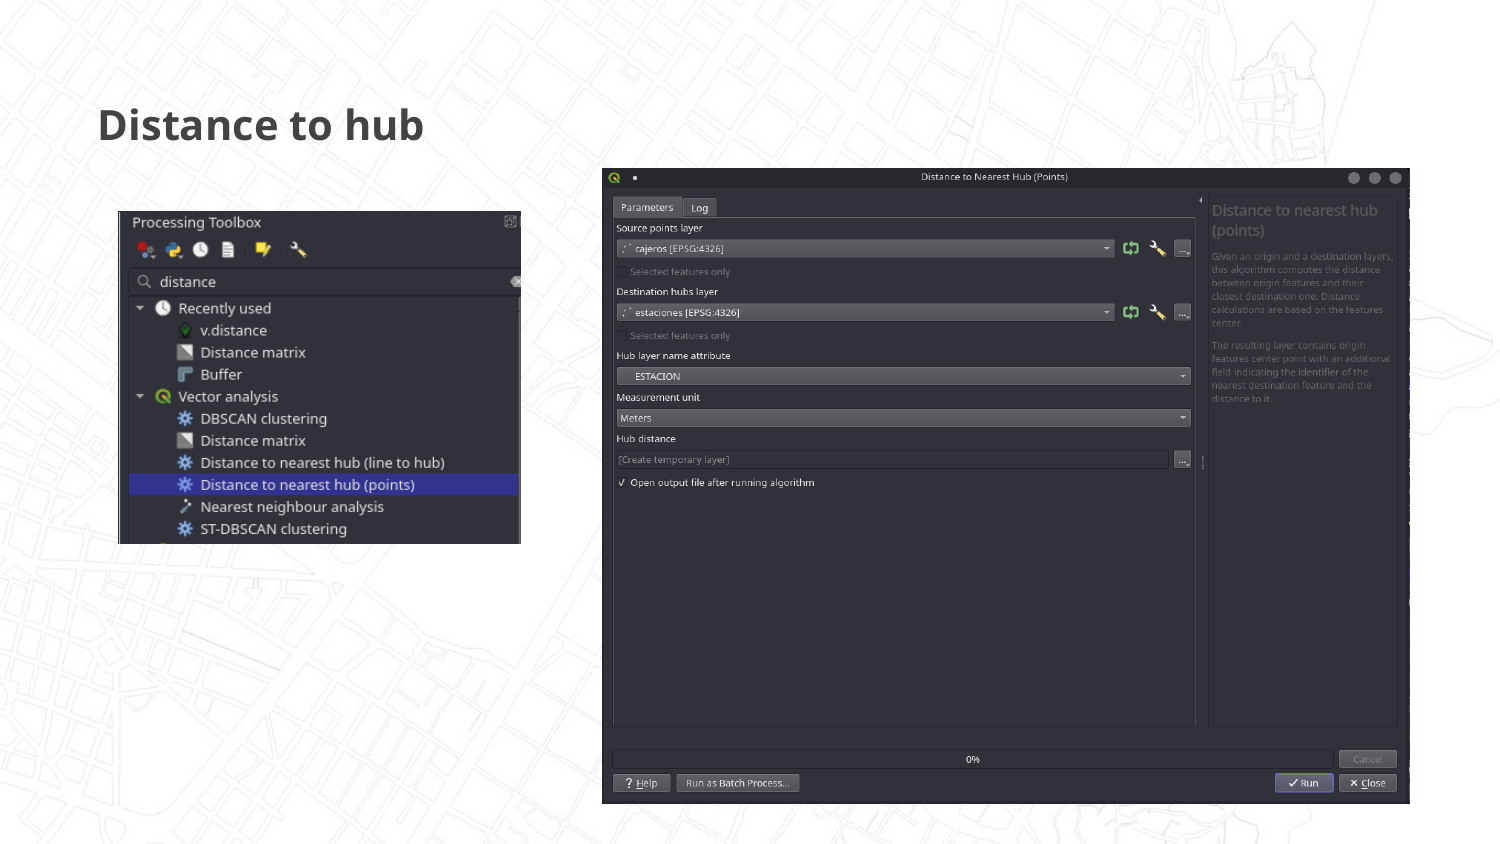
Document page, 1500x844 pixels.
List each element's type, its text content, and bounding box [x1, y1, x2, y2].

picture [0, 0, 1500, 844]
text_box Distance to hub [82, 88, 655, 163]
